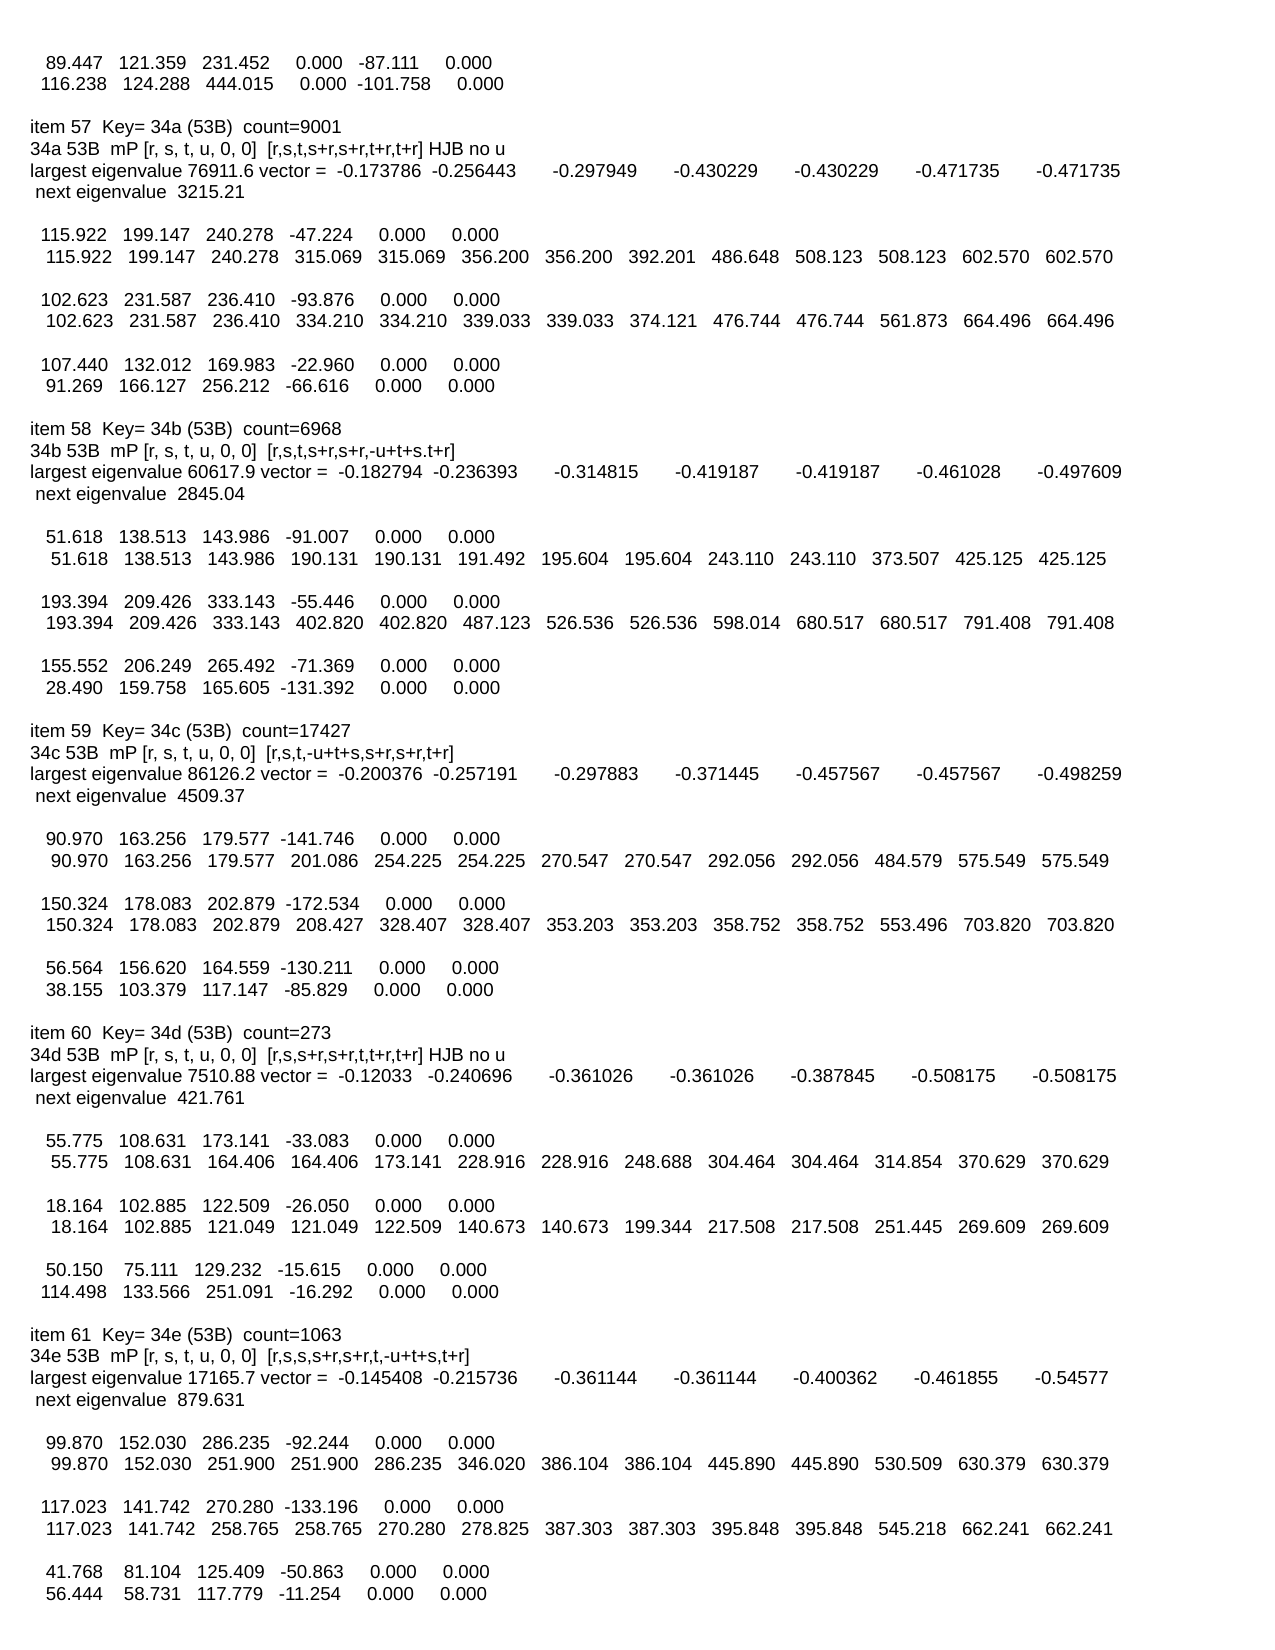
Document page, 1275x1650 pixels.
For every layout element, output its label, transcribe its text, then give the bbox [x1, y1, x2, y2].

text item 60 Key= 34d (53B) count=273 [30, 1022, 1245, 1043]
text 18.164 102.885 121.049 121.049 122.509 140.673 140.673 199.344 217.508 217.508 251.445 269.609 269.609 [30, 1216, 1245, 1237]
text 55.775 108.631 173.141 -33.083 0.000 0.000 [30, 1130, 1245, 1151]
text 150.324 178.083 202.879 -172.534 0.000 0.000 [30, 892, 1245, 914]
text 41.768 81.104 125.409 -50.863 0.000 0.000 [30, 1561, 1245, 1582]
text 102.623 231.587 236.410 334.210 334.210 339.033 339.033 374.121 476.744 476.744 561.873 664.496 664.496 [30, 310, 1245, 332]
text largest eigenvalue 86126.2 vector = -0.200376 -0.257191 -0.297883 -0.371445 -0.457567 -0.457567 -0.498259 [30, 763, 1245, 785]
text 34c 53B mP [r, s, t, u, 0, 0] [r,s,t,-u+t+s,s+r,s+r,t+r] [30, 742, 1245, 763]
text 99.870 152.030 286.235 -92.244 0.000 0.000 [30, 1432, 1245, 1453]
text 38.155 103.379 117.147 -85.829 0.000 0.000 [30, 979, 1245, 1000]
text 117.023 141.742 270.280 -133.196 0.000 0.000 [30, 1496, 1245, 1518]
text item 57 Key= 34a (53B) count=9001 [30, 116, 1245, 138]
text next eigenvalue 421.761 [30, 1087, 1245, 1108]
text 18.164 102.885 122.509 -26.050 0.000 0.000 [30, 1194, 1245, 1216]
text next eigenvalue 4509.37 [30, 785, 1245, 806]
text 34b 53B mP [r, s, t, u, 0, 0] [r,s,t,s+r,s+r,-u+t+s.t+r] [30, 440, 1245, 461]
text 34a 53B mP [r, s, t, u, 0, 0] [r,s,t,s+r,s+r,t+r,t+r] HJB no u [30, 138, 1245, 159]
text 89.447 121.359 231.452 0.000 -87.111 0.000 [30, 52, 1245, 73]
text 90.970 163.256 179.577 201.086 254.225 254.225 270.547 270.547 292.056 292.056 484.579 575.549 575.549 [30, 849, 1245, 871]
text 193.394 209.426 333.143 -55.446 0.000 0.000 [30, 591, 1245, 612]
text item 58 Key= 34b (53B) count=6968 [30, 418, 1245, 440]
text largest eigenvalue 76911.6 vector = -0.173786 -0.256443 -0.297949 -0.430229 -0.430229 -0.471735 -0.471735 [30, 159, 1245, 181]
text 34d 53B mP [r, s, t, u, 0, 0] [r,s,s+r,s+r,t,t+r,t+r] HJB no u [30, 1043, 1245, 1065]
text largest eigenvalue 7510.88 vector = -0.12033 -0.240696 -0.361026 -0.361026 -0.387845 -0.508175 -0.508175 [30, 1065, 1245, 1087]
text 193.394 209.426 333.143 402.820 402.820 487.123 526.536 526.536 598.014 680.517 680.517 791.408 791.408 [30, 612, 1245, 634]
text 56.564 156.620 164.559 -130.211 0.000 0.000 [30, 957, 1245, 979]
text 90.970 163.256 179.577 -141.746 0.000 0.000 [30, 828, 1245, 849]
text 50.150 75.111 129.232 -15.615 0.000 0.000 [30, 1259, 1245, 1281]
text item 61 Key= 34e (53B) count=1063 [30, 1324, 1245, 1345]
text 115.922 199.147 240.278 -47.224 0.000 0.000 [30, 224, 1245, 246]
text next eigenvalue 3215.21 [30, 181, 1245, 202]
text 51.618 138.513 143.986 -91.007 0.000 0.000 [30, 526, 1245, 547]
text 114.498 133.566 251.091 -16.292 0.000 0.000 [30, 1281, 1245, 1302]
text 155.552 206.249 265.492 -71.369 0.000 0.000 [30, 655, 1245, 677]
text 115.922 199.147 240.278 315.069 315.069 356.200 356.200 392.201 486.648 508.123 508.123 602.570 602.570 [30, 246, 1245, 267]
text largest eigenvalue 17165.7 vector = -0.145408 -0.215736 -0.361144 -0.361144 -0.400362 -0.461855 -0.54577 [30, 1367, 1245, 1388]
text 102.623 231.587 236.410 -93.876 0.000 0.000 [30, 289, 1245, 310]
text 107.440 132.012 169.983 -22.960 0.000 0.000 [30, 353, 1245, 375]
text 99.870 152.030 251.900 251.900 286.235 346.020 386.104 386.104 445.890 445.890 530.509 630.379 630.379 [30, 1453, 1245, 1475]
text 116.238 124.288 444.015 0.000 -101.758 0.000 [30, 73, 1245, 95]
text next eigenvalue 879.631 [30, 1388, 1245, 1410]
text item 59 Key= 34c (53B) count=17427 [30, 720, 1245, 742]
text 55.775 108.631 164.406 164.406 173.141 228.916 228.916 248.688 304.464 304.464 314.854 370.629 370.629 [30, 1151, 1245, 1173]
text 91.269 166.127 256.212 -66.616 0.000 0.000 [30, 375, 1245, 397]
text 34e 53B mP [r, s, t, u, 0, 0] [r,s,s,s+r,s+r,t,-u+t+s,t+r] [30, 1345, 1245, 1367]
text next eigenvalue 2845.04 [30, 483, 1245, 504]
text largest eigenvalue 60617.9 vector = -0.182794 -0.236393 -0.314815 -0.419187 -0.419187 -0.461028 -0.497609 [30, 461, 1245, 483]
text 56.444 58.731 117.779 -11.254 0.000 0.000 [30, 1582, 1245, 1604]
text 51.618 138.513 143.986 190.131 190.131 191.492 195.604 195.604 243.110 243.110 373.507 425.125 425.125 [30, 547, 1245, 569]
text 150.324 178.083 202.879 208.427 328.407 328.407 353.203 353.203 358.752 358.752 553.496 703.820 703.820 [30, 914, 1245, 936]
text 28.490 159.758 165.605 -131.392 0.000 0.000 [30, 677, 1245, 698]
text 117.023 141.742 258.765 258.765 270.280 278.825 387.303 387.303 395.848 395.848 545.218 662.241 662.241 [30, 1518, 1245, 1539]
